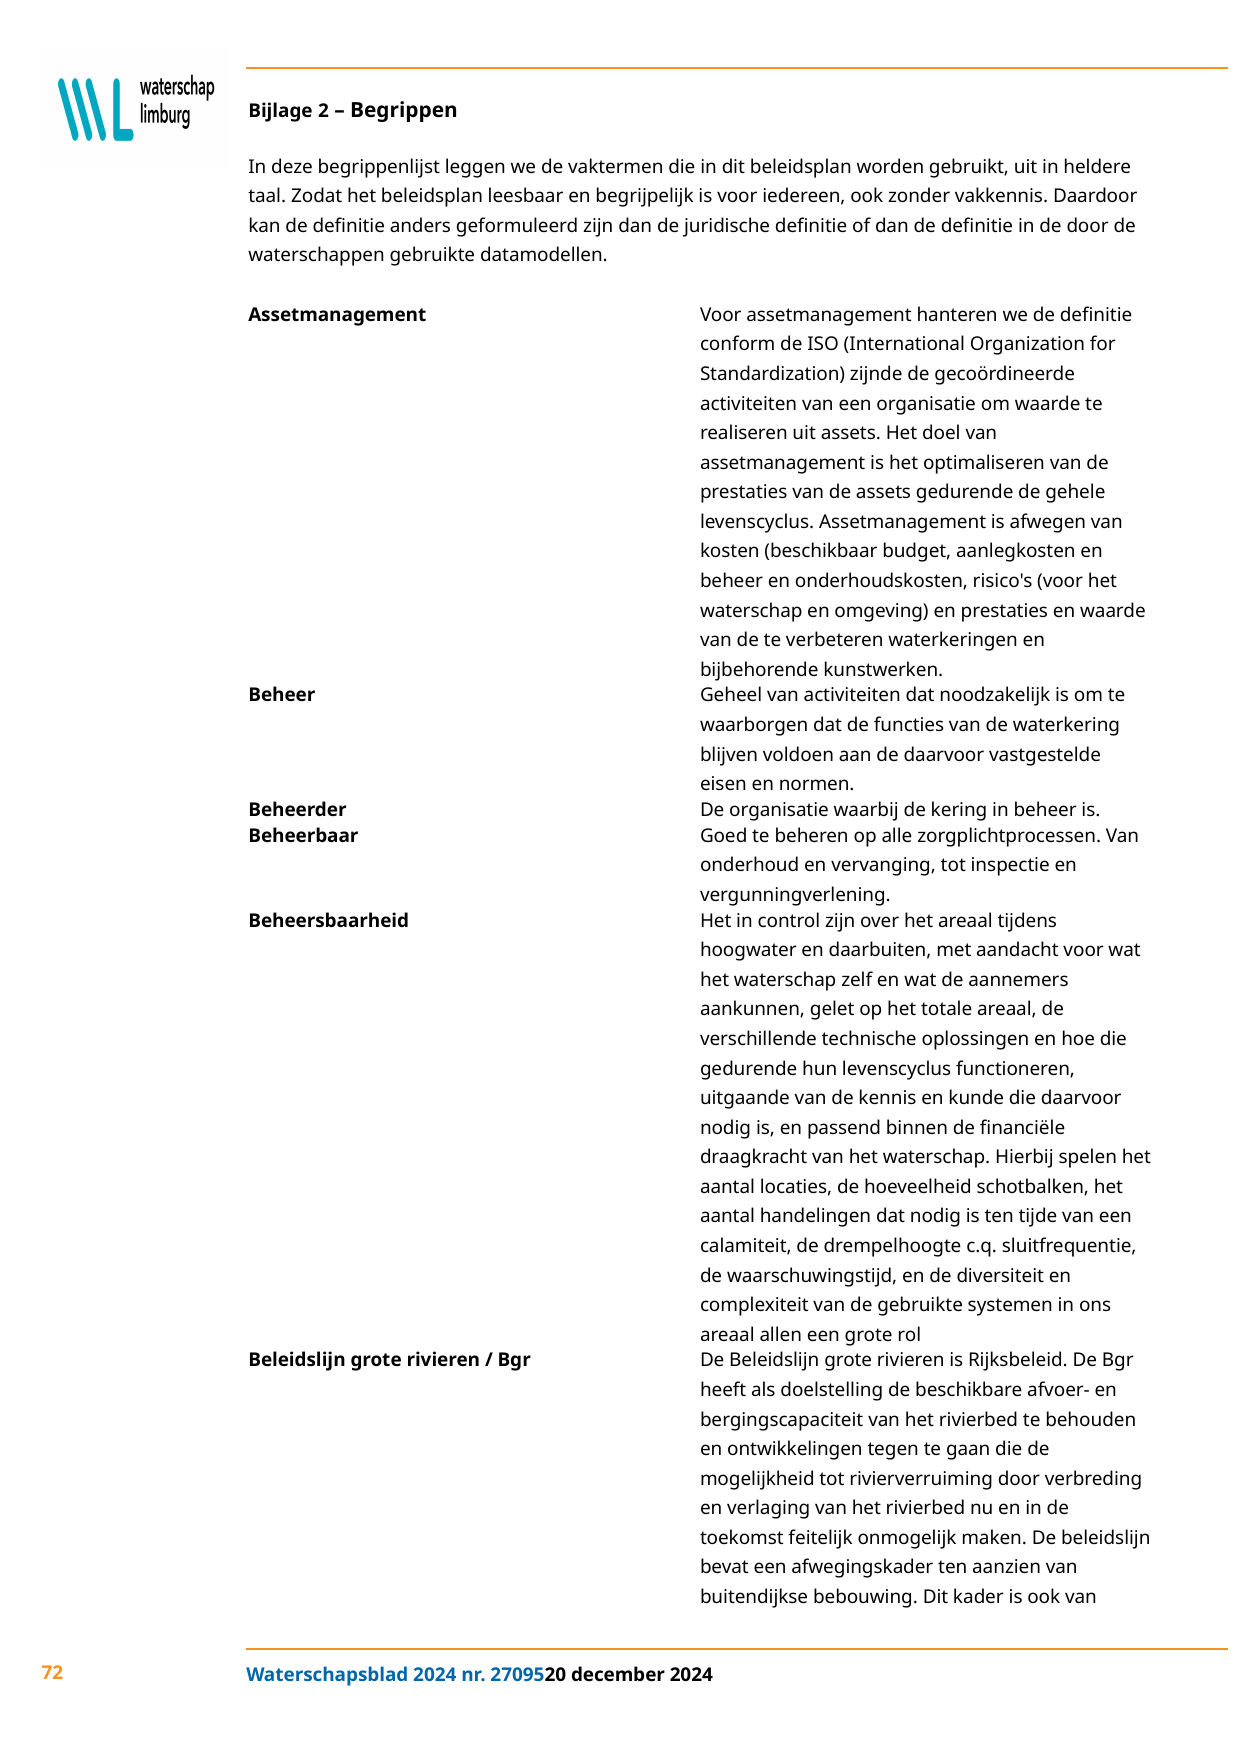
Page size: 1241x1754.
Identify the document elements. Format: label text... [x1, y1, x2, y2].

table_header Assetmanagement [248, 301, 700, 682]
table_cell De organisatie waarbij de kering in beheer is. [700, 796, 1152, 822]
table_cell De Beleidslijn grote rivieren is Rijksbeleid. De Bgr heeft als doelstelling de beschikbare afvoer- en bergingscapaciteit van het rivierbed te behouden en ontwikkelingen tegen te gaan die de mogelijkheid tot rivierverruiming door verbreding en verlaging van het rivierbed nu en in de toekomst feitelijk onmogelijk maken. De beleidslijn bevat een afwegingskader ten aanzien van buitendijkse bebouwing. Dit kader is ook van [700, 1347, 1152, 1609]
text Bijlage 2 – Begrippen [248, 95, 1152, 123]
picture [41, 47, 231, 172]
table_cell Goed te beheren op alle zorgplichtprocessen. Van onderhoud en vervanging, tot inspectie en vergunningverlening. [700, 822, 1152, 907]
table_cell Geheel van activiteiten dat noodzakelijk is om te waarborgen dat de functies van de waterkering blijven voldoen aan de daarvoor vastgestelde eisen en normen. [700, 682, 1152, 796]
table_cell Beleidslijn grote rivieren / Bgr [248, 1347, 700, 1609]
table_cell Beheersbaarheid [248, 907, 700, 1347]
table_header Voor assetmanagement hanteren we de definitie conform de ISO (International Organization for Standardization) zijnde de gecoördineerde activiteiten van een organisatie om waarde te realiseren uit assets. Het doel van assetmanagement is het optimaliseren van de prestaties van de assets gedurende de gehele levenscyclus. Assetmanagement is afwegen van kosten (beschikbaar budget, aanlegkosten en beheer en onderhoudskosten, risico's (voor het waterschap en omgeving) en prestaties en waarde van de te verbeteren waterkeringen en bijbehorende kunstwerken. [700, 301, 1152, 682]
text In deze begrippenlijst leggen we de vaktermen die in dit beleidsplan worden gebruikt, uit in heldere taal. Zodat het beleidsplan leesbaar en begrijpelijk is voor iedereen, ook zonder vakkennis. Daardoor kan de definitie anders geformuleerd zijn dan de juridische definitie of dan de definitie in de door de waterschappen gebruikte datamodellen. [248, 153, 1152, 267]
table_cell Beheerbaar [248, 822, 700, 907]
table_cell Beheer [248, 682, 700, 796]
table_cell Beheerder [248, 796, 700, 822]
table_cell Het in control zijn over het areaal tijdens hoogwater en daarbuiten, met aandacht voor wat het waterschap zelf en wat de aannemers aankunnen, gelet op het totale areaal, de verschillende technische oplossingen en hoe die gedurende hun levenscyclus functioneren, uitgaande van de kennis en kunde die daarvoor nodig is, en passend binnen de financiële draagkracht van het waterschap. Hierbij spelen het aantal locaties, de hoeveelheid schotbalken, het aantal handelingen dat nodig is ten tijde van een calamiteit, de drempelhoogte c.q. sluitfrequentie, de waarschuwingstijd, en de diversiteit en complexiteit van de gebruikte systemen in ons areaal allen een grote rol [700, 907, 1152, 1347]
